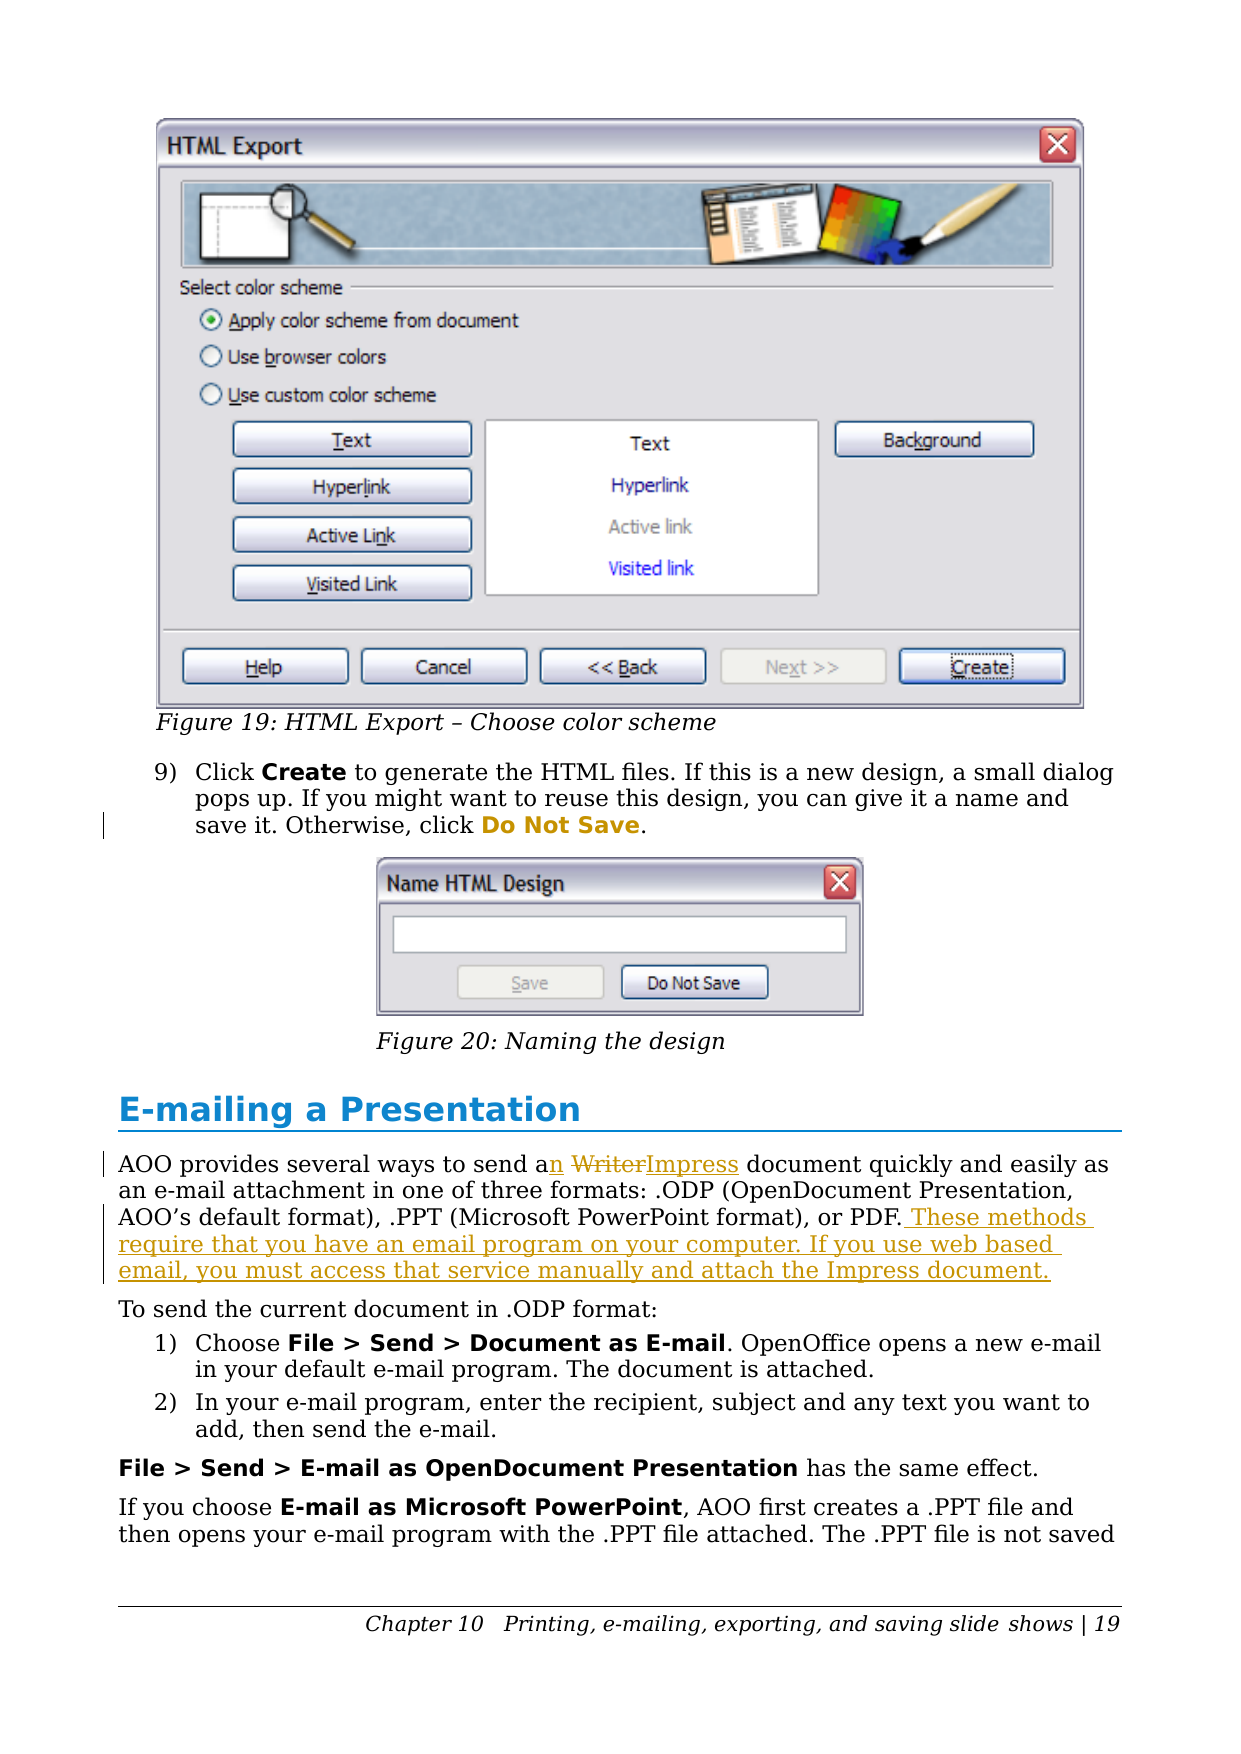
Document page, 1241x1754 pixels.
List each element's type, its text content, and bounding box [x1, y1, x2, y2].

text Figure 20: Naming the design [376, 1028, 864, 1055]
subtitle E-mailing a Presentation [118, 1091, 1122, 1130]
list In your e-mail program, enter the recipient, subject and any text you want to add, then send the e-mail. [177, 1389, 1122, 1443]
text AOO provides several ways to send an Impress document quickly and easily as an e-mail attachment in one of three formats: .ODP (OpenDocument Presentation, AOO’s default format), .PPT (Microsoft PowerPoint format), or PDF. These methods require that you have an email program on your computer. If you use web based email, you must access that service manually and attach the Impress document. [118, 1151, 1122, 1284]
picture [156, 118, 1085, 709]
picture [376, 857, 864, 1016]
text If you choose E-mail as Microsoft PowerPoint, AOO first creates a .PPT file and then opens your e-mail program with the .PPT file attached. The .PPT file is not saved [118, 1494, 1122, 1548]
list To send the current document in .ODP format: [118, 1297, 1122, 1323]
list Choose File > Send > Document as E-mail. OpenOffice opens a new e-mail in your default e-mail program. The document is attached. [177, 1330, 1122, 1383]
text File > Send > E-mail as OpenDocument Presentation has the same effect. [118, 1455, 1122, 1482]
list Click Create to generate the HTML files. If this is a new design, a small dialog pops up. If you might want to reuse this design, you can give it a name and save it. Otherwise, click Do Not Save. [177, 759, 1122, 839]
text Figure 19: HTML Export – Choose color scheme [156, 709, 1084, 735]
